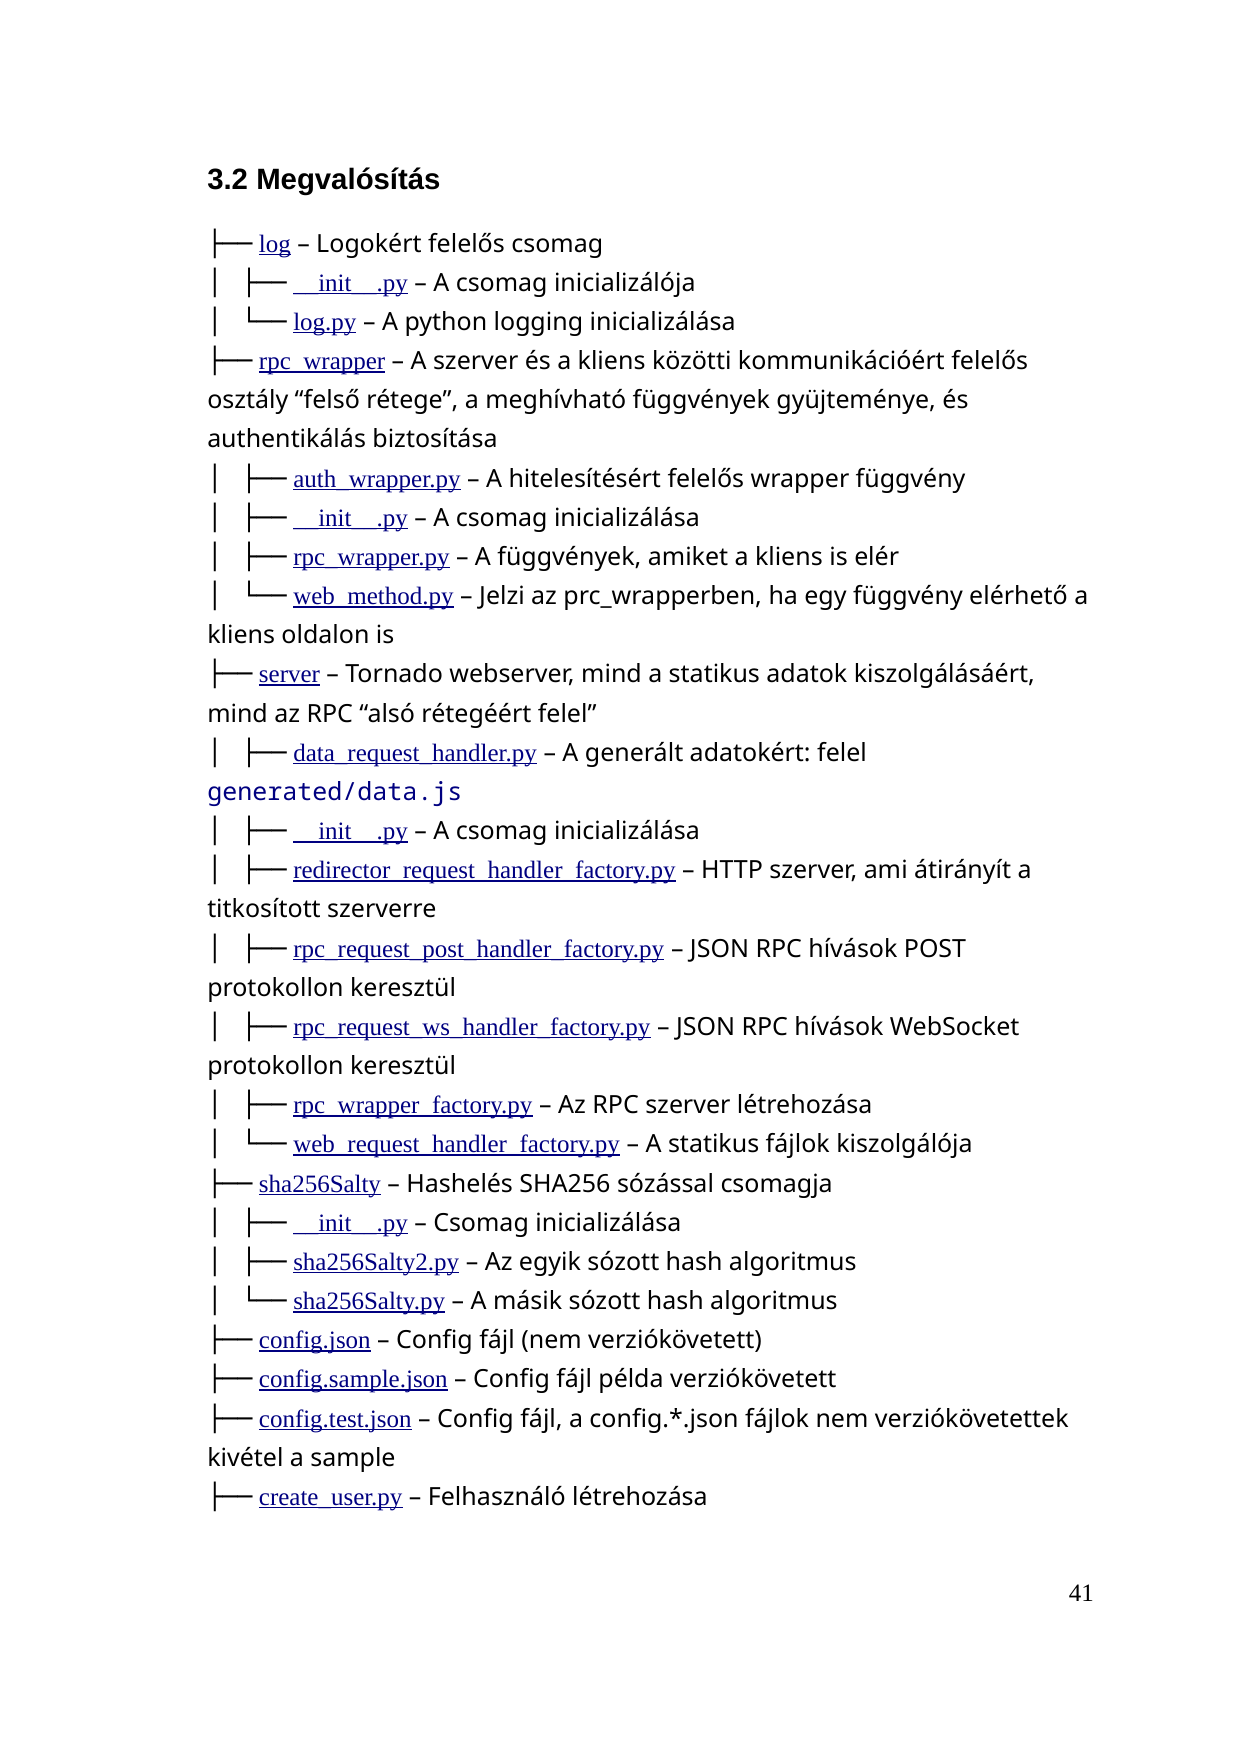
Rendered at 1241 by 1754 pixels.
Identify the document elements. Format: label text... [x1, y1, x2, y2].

text ├── log – Logokért felelős csomag │ ├── __init__.py – A csomag inicializálója │ └── log.py – A python logging inicializálása ├── rpc_wrapper – A szerver és a kliens közötti kommunikációért felelős osztály “felső rétege”, a meghívható függvények gyüjteménye, és authentikálás biztosítása │ ├── auth_wrapper.py – A hitelesítésért felelős wrapper függvény │ ├── __init__.py – A csomag inicializálása │ ├── rpc_wrapper.py – A függvények, amiket a kliens is elér │ └── web_method.py – Jelzi az prc_wrapperben, ha egy függvény elérhető a kliens oldalon is ├── server – Tornado webserver, mind a statikus adatok kiszolgálásáért, mind az RPC “alsó rétegéért felel” │ ├── data_request_handler.py – A generált adatokért: felel generated/data.js │ ├── __init__.py – A csomag inicializálása │ ├── redirector_request_handler_factory.py – HTTP szerver, ami átirányít a titkosított szerverre │ ├── rpc_request_post_handler_factory.py – JSON RPC hívások POST protokollon keresztül │ ├── rpc_request_ws_handler_factory.py – JSON RPC hívások WebSocket protokollon keresztül │ ├── rpc_wrapper_factory.py – Az RPC szerver létrehozása │ └── web_request_handler_factory.py – A statikus fájlok kiszolgálója ├── sha256Salty – Hashelés SHA256 sózással csomagja │ ├── __init__.py – Csomag inicializálása │ ├── sha256Salty2.py – Az egyik sózott hash algoritmus │ └── sha256Salty.py – A másik sózott hash algoritmus ├── config.json – Config fájl (nem verziókövetett) ├── config.sample.json – Config fájl példa verziókövetett ├── config.test.json – Config fájl, a config.*.json fájlok nem verziókövetettek kivétel a sample ├── create_user.py – Felhasználó létrehozása [207, 225, 1093, 1513]
